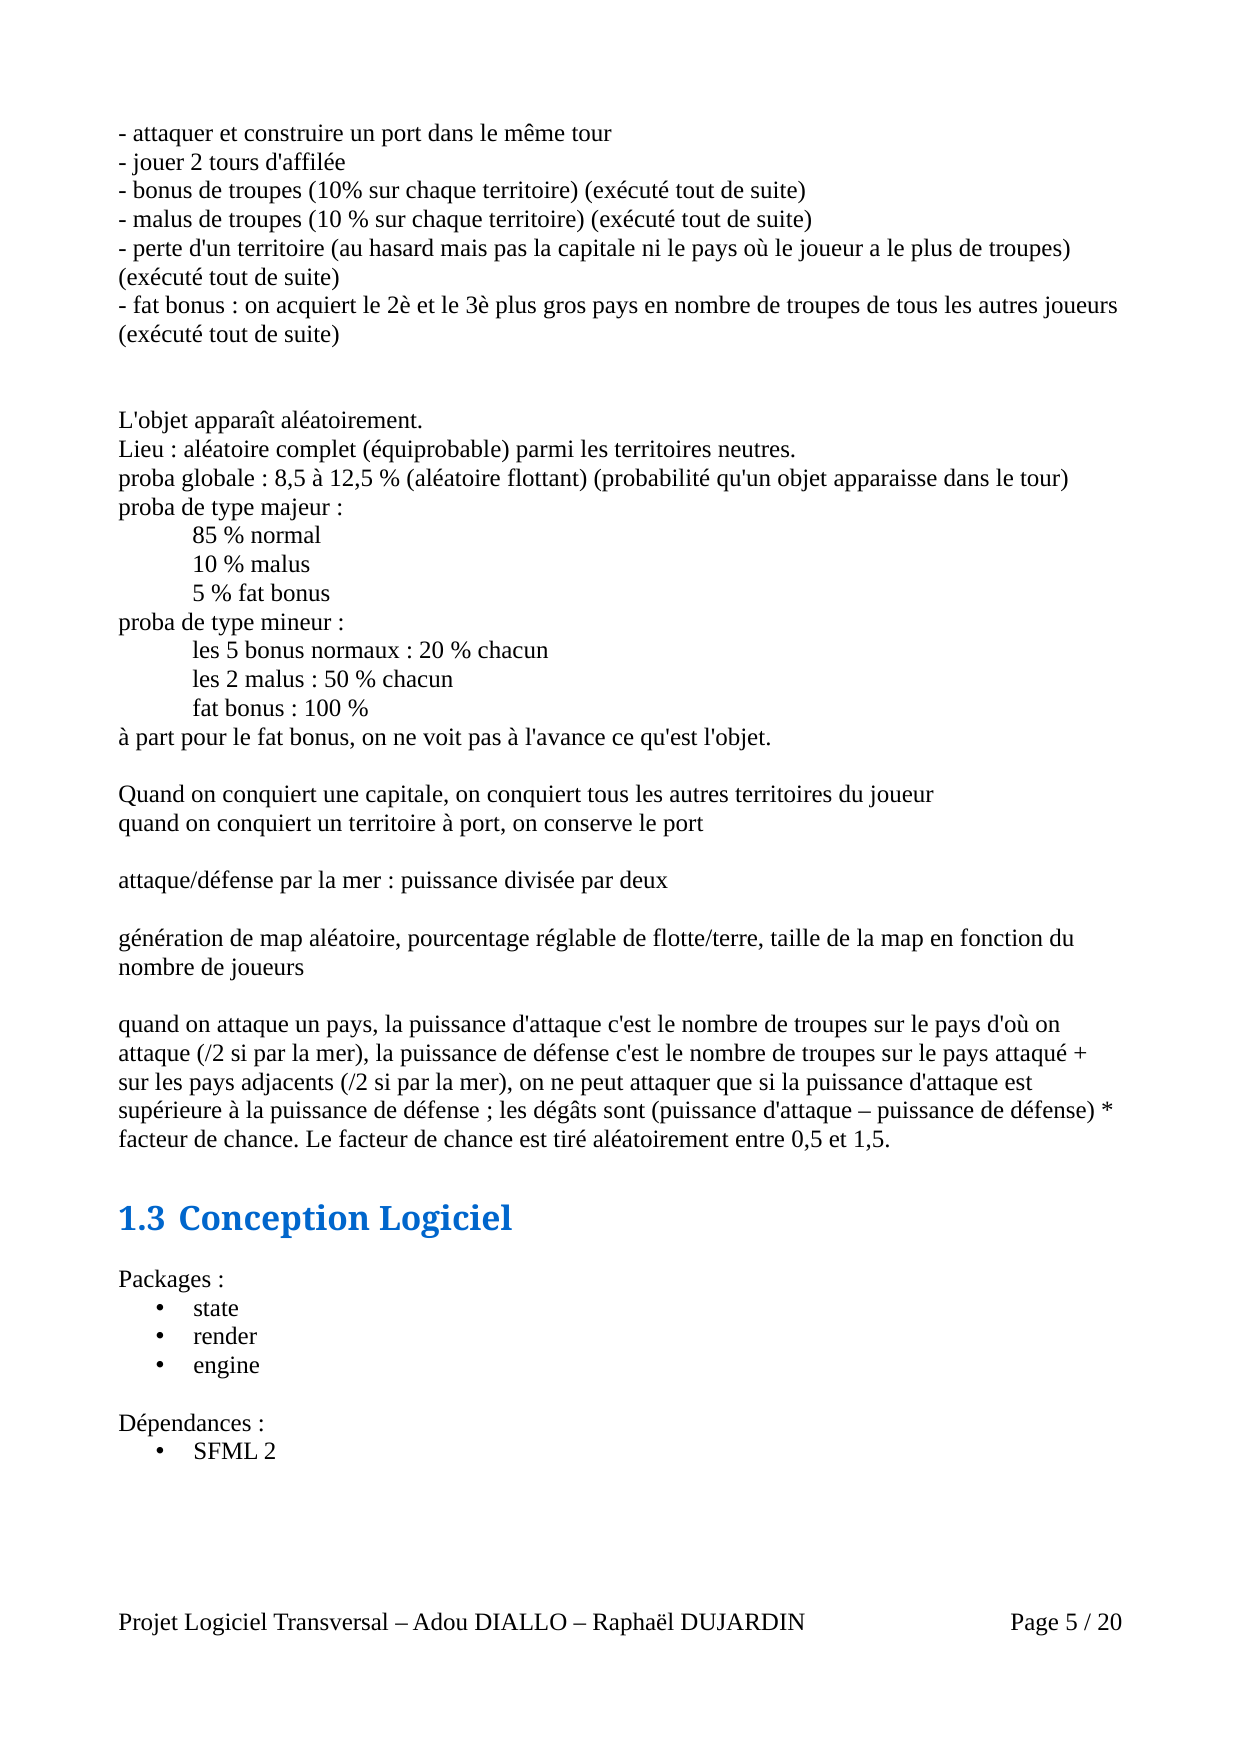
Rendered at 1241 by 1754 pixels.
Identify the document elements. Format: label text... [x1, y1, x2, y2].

text proba globale : 8,5 à 12,5 % (aléatoire flottant) (probabilité qu'un objet apparaisse dans le tour) [118, 463, 1122, 492]
text - attaquer et construire un port dans le même tour [118, 118, 1122, 147]
text Quand on conquiert une capitale, on conquiert tous les autres territoires du joueur [118, 779, 1122, 808]
text - bonus de troupes (10% sur chaque territoire) (exécuté tout de suite) [118, 176, 1122, 204]
text Packages : [118, 1264, 1122, 1293]
list render [156, 1321, 1122, 1350]
text les 5 bonus normaux : 20 % chacun [118, 636, 1122, 664]
subtitle Conception Logiciel [118, 1194, 1122, 1240]
text 10 % malus [118, 549, 1122, 578]
text génération de map aléatoire, pourcentage réglable de flotte/terre, taille de la map en fonction du nombre de joueurs [118, 923, 1122, 981]
text - malus de troupes (10 % sur chaque territoire) (exécuté tout de suite) [118, 204, 1122, 233]
text - fat bonus : on acquiert le 2è et le 3è plus gros pays en nombre de troupes de tous les autres joueurs (exécuté tout de suite) [118, 291, 1122, 348]
text fat bonus : 100 % [118, 693, 1122, 722]
text Lieu : aléatoire complet (équiprobable) parmi les territoires neutres. [118, 434, 1122, 463]
text - perte d'un territoire (au hasard mais pas la capitale ni le pays où le joueur a le plus de troupes) (exécuté tout de suite) [118, 233, 1122, 291]
list engine [156, 1350, 1122, 1379]
text - jouer 2 tours d'affilée [118, 147, 1122, 176]
text 5 % fat bonus [118, 578, 1122, 607]
text L'objet apparaît aléatoirement. [118, 406, 1122, 434]
text quand on attaque un pays, la puissance d'attaque c'est le nombre de troupes sur le pays d'où on attaque (/2 si par la mer), la puissance de défense c'est le nombre de troupes sur le pays attaqué + sur les pays adjacents (/2 si par la mer), on ne peut attaquer que si la puissance d'attaque est supérieure à la puissance de défense ; les dégâts sont (puissance d'attaque – puissance de défense) * facteur de chance. Le facteur de chance est tiré aléatoirement entre 0,5 et 1,5. [118, 1009, 1122, 1153]
text proba de type majeur : [118, 492, 1122, 521]
text quand on conquiert un territoire à port, on conserve le port [118, 808, 1122, 837]
text à part pour le fat bonus, on ne voit pas à l'avance ce qu'est l'objet. [118, 722, 1122, 751]
text Dépendances : [118, 1408, 1122, 1436]
list SFML 2 [156, 1436, 1122, 1465]
text attaque/défense par la mer : puissance divisée par deux [118, 866, 1122, 894]
list state [156, 1293, 1122, 1321]
text 85 % normal [118, 521, 1122, 549]
text proba de type mineur : [118, 607, 1122, 636]
text les 2 malus : 50 % chacun [118, 664, 1122, 693]
